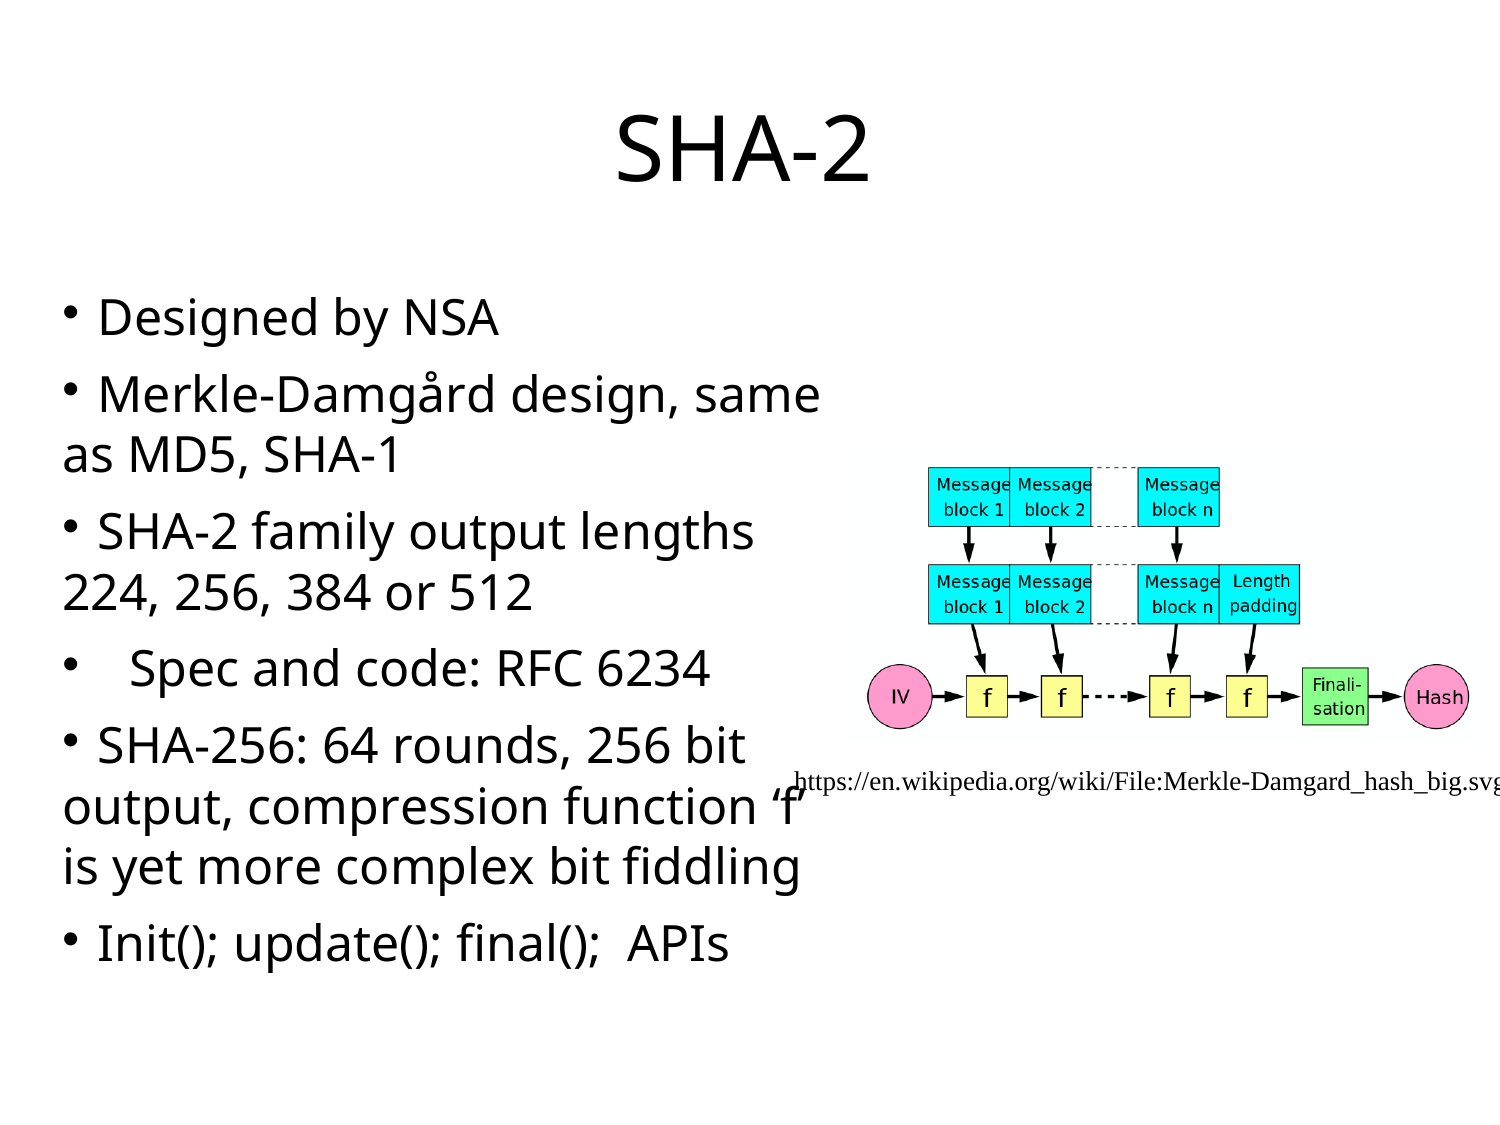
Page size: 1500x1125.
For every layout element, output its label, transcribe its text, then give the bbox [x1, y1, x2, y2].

text_box https://en.wikipedia.org/wiki/File:Merkle-Damgard_hash_big.svg [862, 755, 1500, 832]
title SHA-2 [106, 23, 1382, 266]
list Designed by NSA Merkle-Damgård design, same as MD5, SHA-1 SHA-2 family output lengths 224, 256, 384 or 512 Spec and code: RFC 6234 SHA-256: 64 rounds, 256 bit output, compression function ‘f’ is yet more complex bit fiddling Init(); update(); final(); APIs [47, 200, 862, 1000]
picture [850, 448, 1484, 745]
